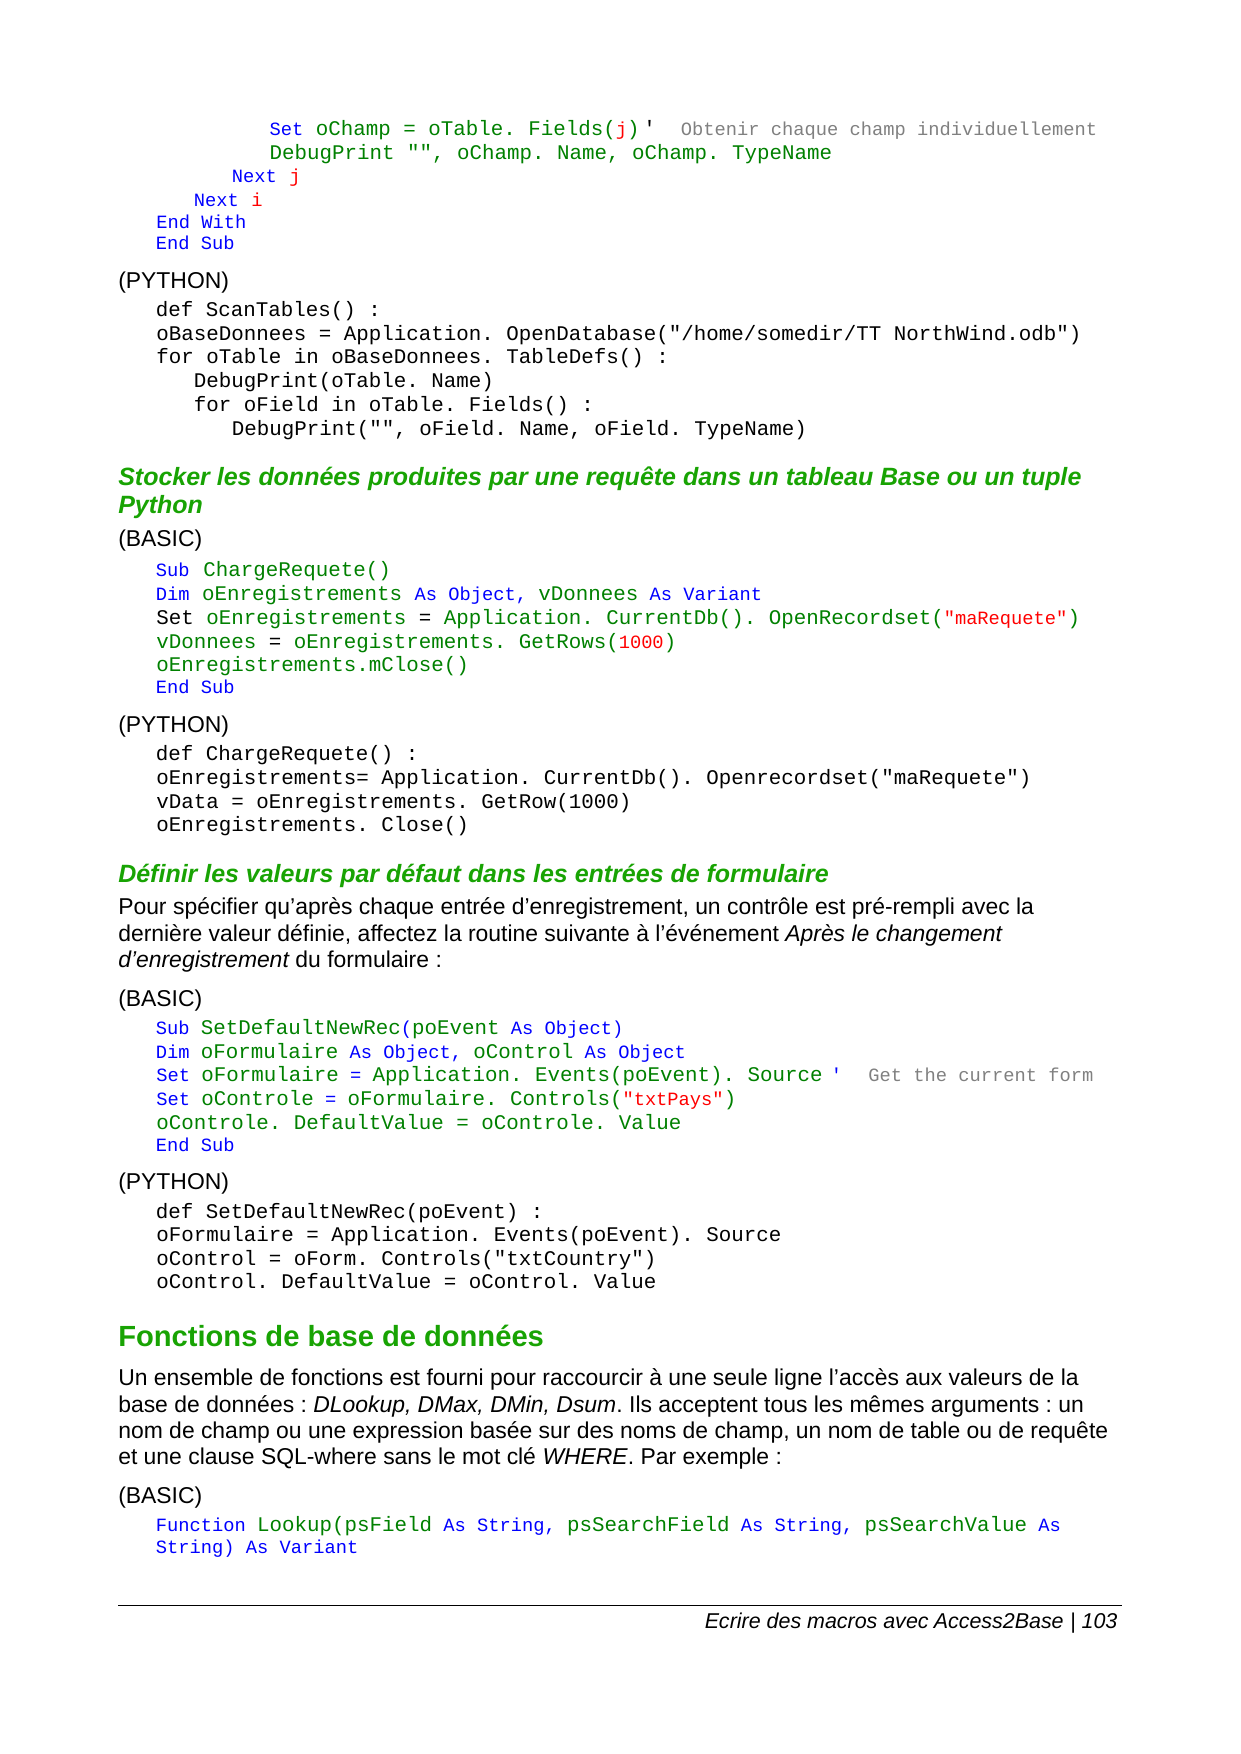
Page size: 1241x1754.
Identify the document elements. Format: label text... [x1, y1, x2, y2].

text Set oControle = oFormulaire. Controls("txtPays") [156, 1088, 1122, 1112]
text vDonnees = oEnregistrements. GetRows(1000) [156, 631, 1122, 654]
text (BASIC) [118, 1482, 1122, 1508]
text (BASIC) [118, 985, 1122, 1011]
text for oTable in oBaseDonnees. TableDefs() : [156, 347, 1122, 370]
text def ChargeRequete() : [156, 743, 1122, 767]
subtitle Stocker les données produites par une requête dans un tableau Base ou un tuple Python [118, 462, 1122, 519]
subtitle Définir les valeurs par défaut dans les entrées de formulaire [118, 858, 1122, 887]
text End Sub [156, 1135, 1122, 1157]
text Set oFormulaire = Application. Events(poEvent). Source ' Get the current form [156, 1064, 1122, 1088]
text (PYTHON) [118, 267, 1122, 293]
text (PYTHON) [118, 1168, 1122, 1195]
text Function Lookup(psField As String, psSearchField As String, psSearchValue As String) As Variant [156, 1514, 1122, 1559]
text DebugPrint(oTable. Name) [156, 370, 1122, 394]
text Next j [156, 165, 1122, 189]
text def SetDefaultNewRec(poEvent) : [156, 1201, 1122, 1224]
text for oField in oTable. Fields() : [156, 394, 1122, 417]
text DebugPrint("", oField. Name, oField. TypeName) [156, 417, 1122, 441]
text Sub ChargeRequete() [156, 557, 1122, 583]
text DebugPrint "", oChamp. Name, oChamp. TypeName [156, 142, 1122, 165]
subtitle Fonctions de base de données [118, 1319, 1122, 1352]
text Set oChamp = oTable. Fields(j) ' Obtenir chaque champ individuellement [156, 118, 1122, 142]
text (PYTHON) [118, 711, 1122, 737]
text Next i [156, 189, 1122, 213]
text oBaseDonnees = Application. OpenDatabase("/home/somedir/TT NorthWind.odb") [156, 323, 1122, 347]
text oEnregistrements. Close() [156, 814, 1122, 838]
text oControle. DefaultValue = oControle. Value [156, 1112, 1122, 1135]
text vData = oEnregistrements. GetRow(1000) [156, 791, 1122, 814]
text Pour spécifier qu’après chaque entrée d’enregistrement, un contrôle est pré-rempli avec la dernière valeur définie, affectez la routine suivante à l’événement Après le changement d’enregistrement du formulaire : [118, 893, 1122, 972]
text Set oEnregistrements = Application. CurrentDb(). OpenRecordset("maRequete") [156, 607, 1122, 631]
text End Sub [156, 678, 1122, 699]
text End With [156, 213, 1122, 234]
text Dim oFormulaire As Object, oControl As Object [156, 1041, 1122, 1064]
text Dim oEnregistrements As Object, vDonnees As Variant [156, 583, 1122, 607]
text Sub SetDefaultNewRec(poEvent As Object) [156, 1017, 1122, 1041]
text (BASIC) [118, 525, 1122, 552]
text oControl. DefaultValue = oControl. Value [156, 1272, 1122, 1295]
text oControl = oForm. Controls("txtCountry") [156, 1248, 1122, 1272]
text End Sub [156, 234, 1122, 255]
text Un ensemble de fonctions est fourni pour raccourcir à une seule ligne l’accès aux valeurs de la base de données : DLookup, DMax, DMin, Dsum. Ils acceptent tous les mêmes arguments : un nom de champ ou une expression basée sur des noms de champ, un nom de table ou de requête et une clause SQL-where sans le mot clé WHERE. Par exemple : [118, 1364, 1122, 1469]
text oFormulaire = Application. Events(poEvent). Source [156, 1224, 1122, 1248]
text oEnregistrements= Application. CurrentDb(). Openrecordset("maRequete") [156, 767, 1122, 791]
text def ScanTables() : [156, 299, 1122, 323]
text oEnregistrements.mClose() [156, 654, 1122, 678]
